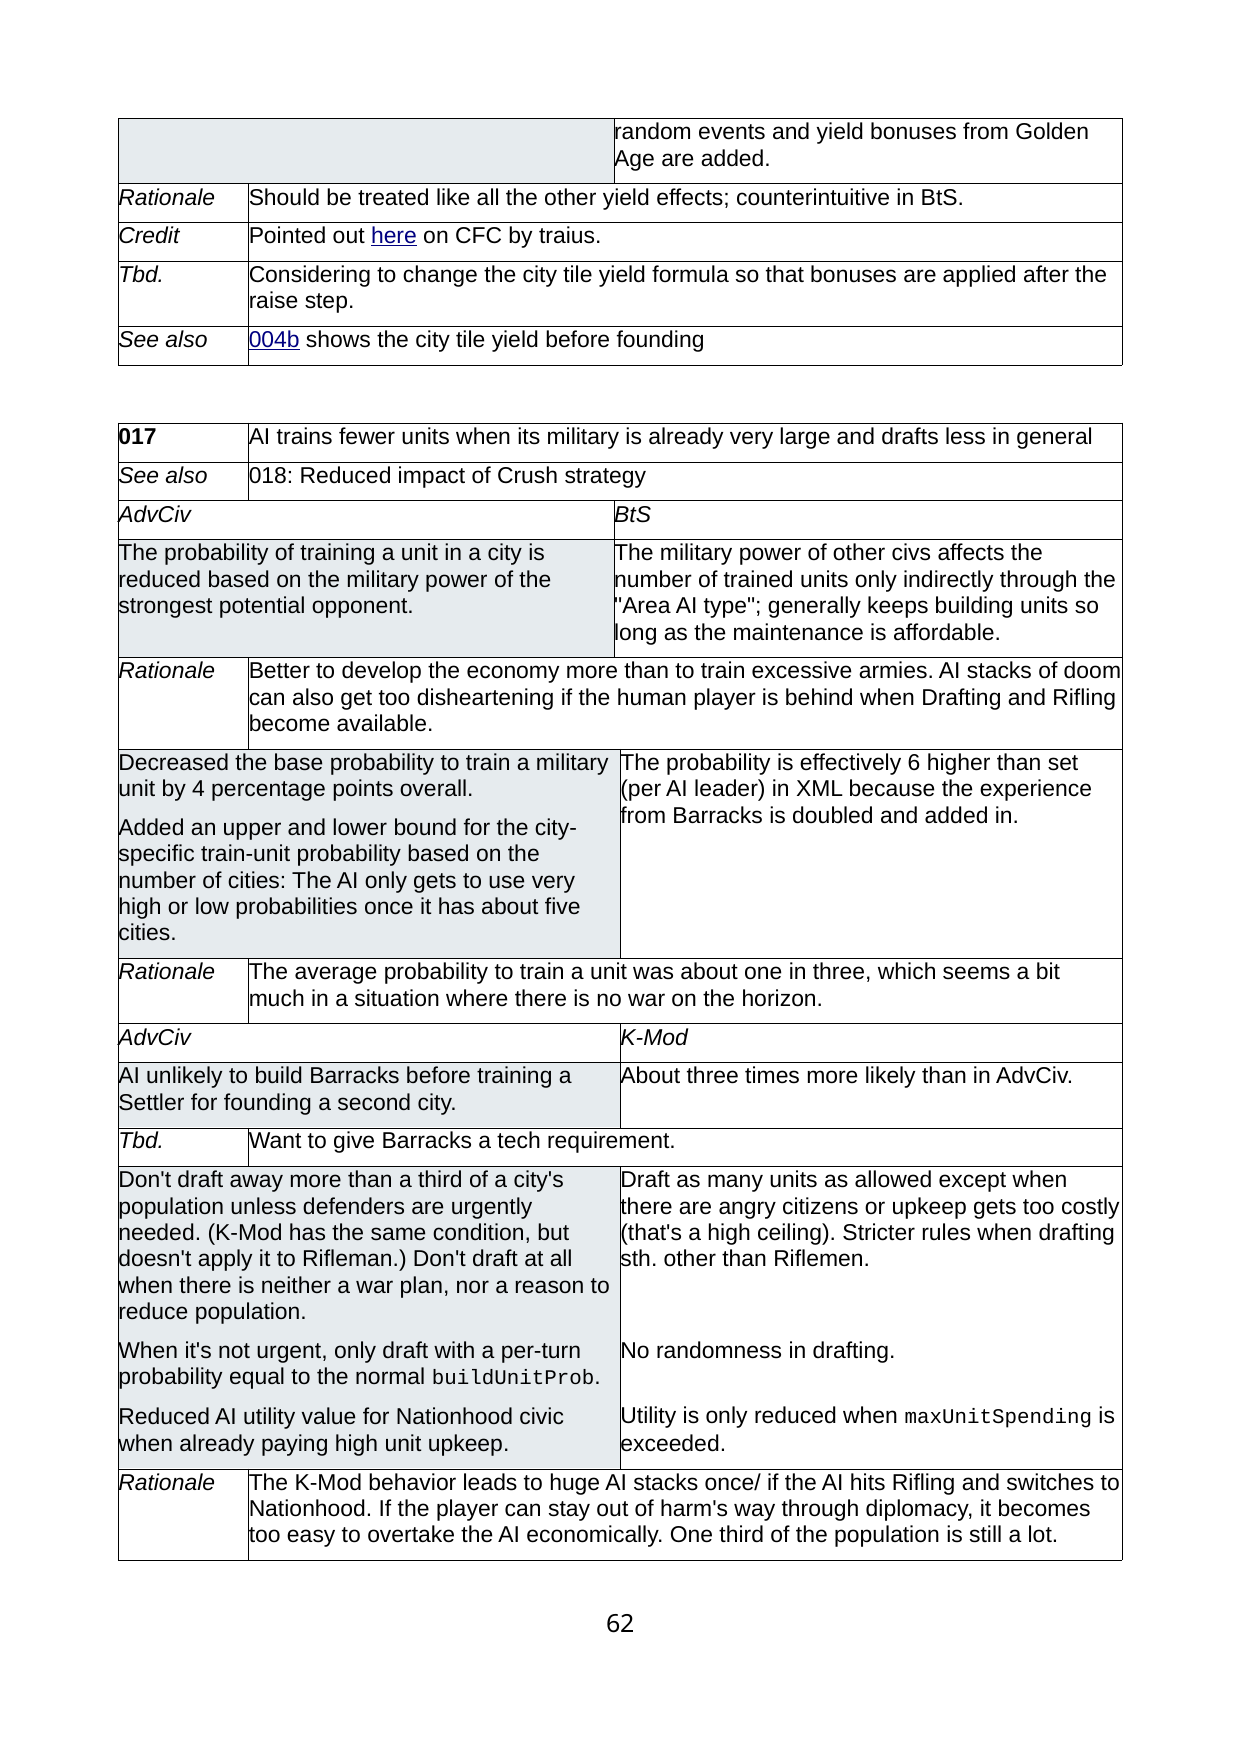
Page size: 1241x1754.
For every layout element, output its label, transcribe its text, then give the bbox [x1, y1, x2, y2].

table_header AI trains fewer units when its military is already very large and drafts less in general [249, 424, 1122, 462]
table_cell See also [119, 327, 248, 365]
table_cell random events and yield bonuses from Golden Age are added. [615, 119, 1122, 183]
table_cell Tbd. [119, 262, 248, 326]
table_cell The probability is effectively 6 higher than set (per AI leader) in XML because the experience from Barracks is doubled and added in. [621, 750, 1122, 958]
table_cell The average probability to train a unit was about one in three, which seems a bit much in a situation where there is no war on the horizon. [249, 959, 1122, 1023]
table_cell The K-Mod behavior leads to huge AI stacks once/ if the AI hits Rifling and switches to Nationhood. If the player can stay out of harm's way through diplomacy, it becomes too easy to overtake the AI economically. One third of the population is still a lot. [249, 1470, 1122, 1560]
table_cell Rationale [119, 658, 248, 749]
table_cell AdvCiv [119, 501, 614, 539]
table_cell [119, 119, 614, 183]
table_cell Better to develop the economy more than to train excessive armies. AI stacks of doom can also get too disheartening if the human player is behind when Drafting and Rifling become available. [249, 658, 1122, 749]
table_cell Pointed out here on CFC by traius. [249, 223, 1122, 261]
table_cell Draft as many units as allowed except when there are angry citizens or upkeep gets too costly (that's a high ceiling). Stricter rules when drafting sth. other than Riflemen. No randomness in drafting. Utility is only reduced when maxUnitSpending is exceeded. [621, 1167, 1122, 1468]
table_cell 018: Reduced impact of Crush strategy [249, 463, 1122, 500]
table_cell Considering to change the city tile yield formula so that bonuses are applied after the raise step. [249, 262, 1122, 326]
table_cell Should be treated like all the other yield effects; counterintuitive in BtS. [249, 184, 1122, 222]
table_cell The military power of other civs affects the number of trained units only indirectly through the "Area AI type"; generally keeps building units so long as the maintenance is affordable. [615, 540, 1122, 657]
table_cell About three times more likely than in AdvCiv. [621, 1063, 1122, 1127]
table_cell Rationale [119, 184, 248, 222]
table_cell Rationale [119, 959, 248, 1023]
table_cell BtS [615, 501, 1122, 539]
table_cell Decreased the base probability to train a military unit by 4 percentage points overall. Added an upper and lower bound for the city-specific train-unit probability based on the number of cities: The AI only gets to use very high or low probabilities once it has about five cities. [119, 750, 620, 958]
table_cell AdvCiv [119, 1024, 620, 1062]
table_cell The probability of training a unit in a city is reduced based on the military power of the strongest potential opponent. [119, 540, 614, 657]
table_cell Tbd. [119, 1129, 248, 1166]
table_header 017 [119, 424, 248, 462]
table_cell K-Mod [621, 1024, 1122, 1062]
table_cell 004b shows the city tile yield before founding [249, 327, 1122, 365]
table_cell See also [119, 463, 248, 500]
table_cell Want to give Barracks a tech requirement. [249, 1129, 1122, 1166]
table_cell Don't draft away more than a third of a city's population unless defenders are urgently needed. (K-Mod has the same condition, but doesn't apply it to Rifleman.) Don't draft at all when there is neither a war plan, nor a reason to reduce population. When it's not urgent, only draft with a per-turn probability equal to the normal buildUnitProb. Reduced AI utility value for Nationhood civic when already paying high unit upkeep. [119, 1167, 620, 1468]
table_cell Rationale [119, 1470, 248, 1560]
table_cell Credit [119, 223, 248, 261]
table_cell AI unlikely to build Barracks before training a Settler for founding a second city. [119, 1063, 620, 1127]
